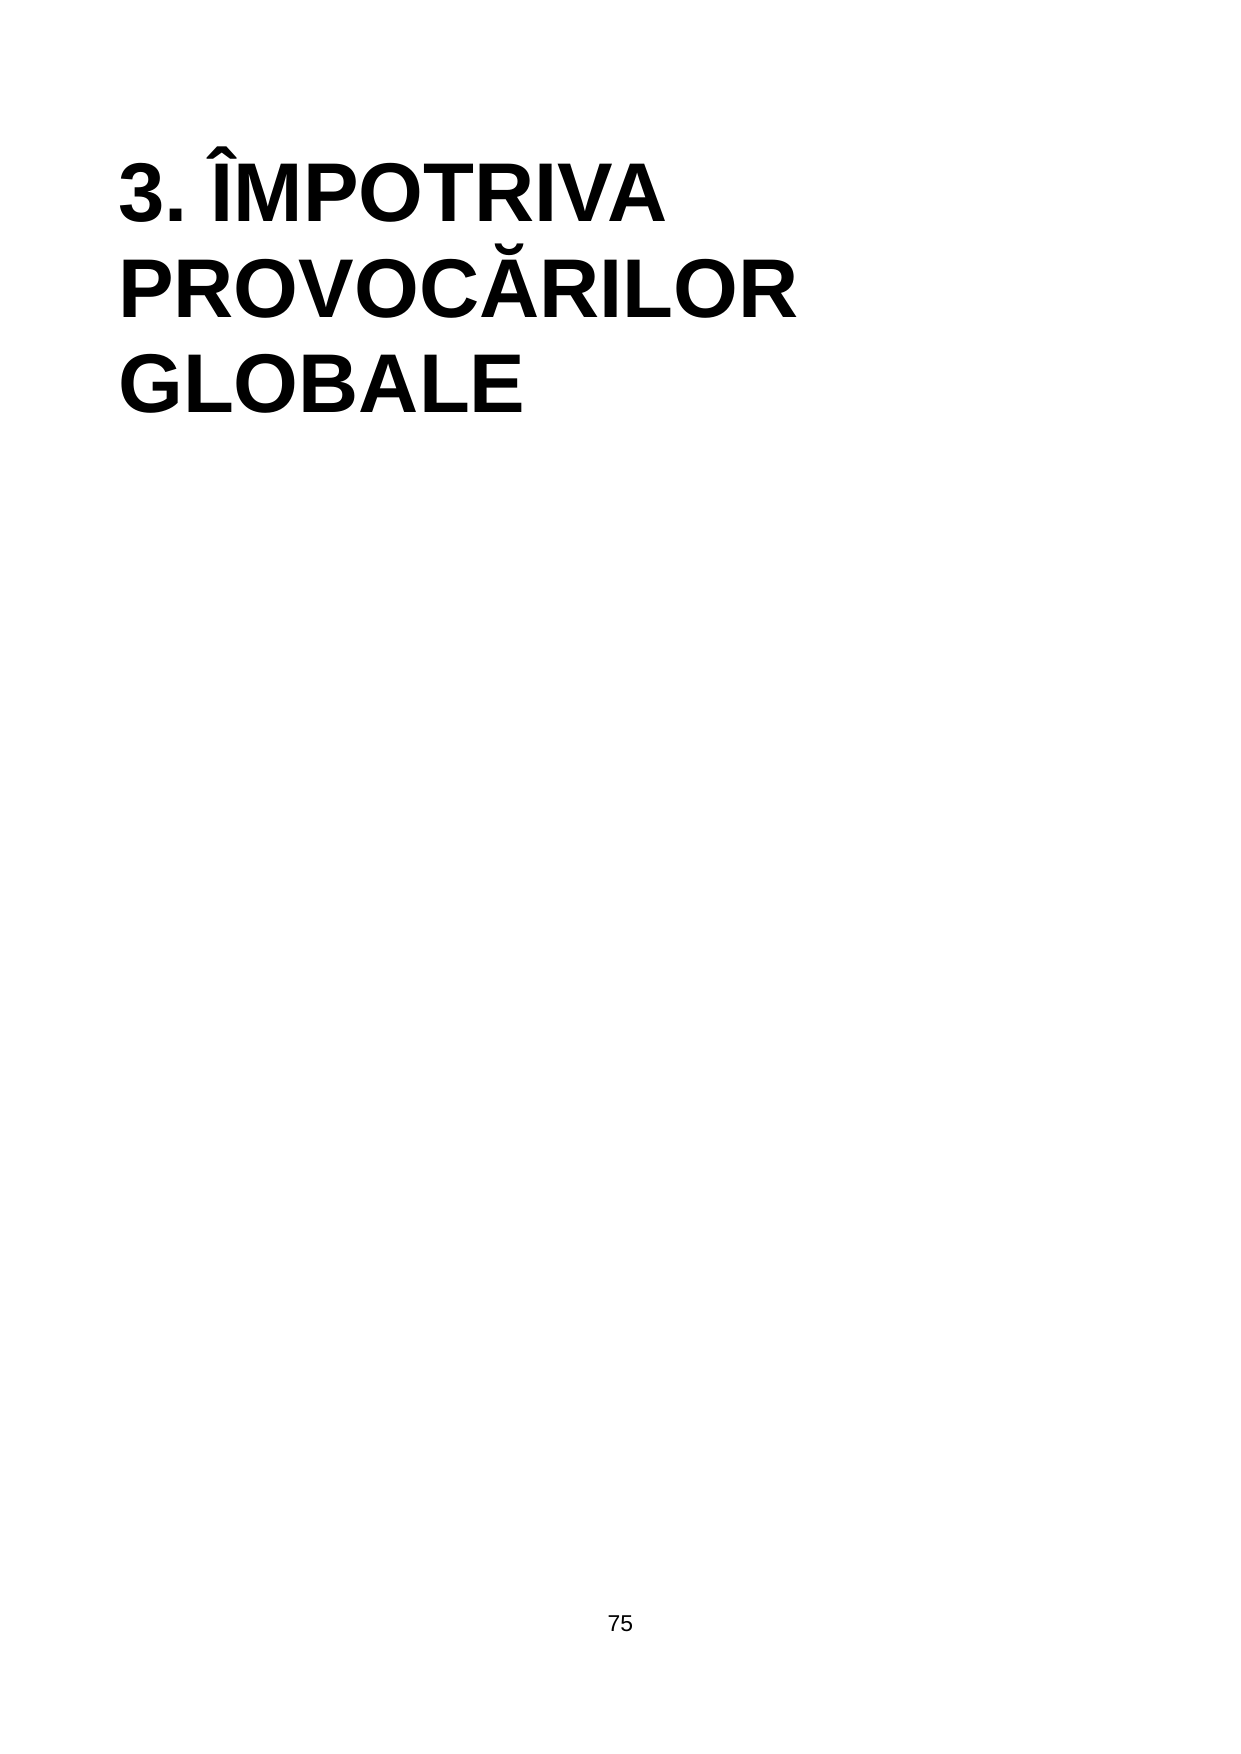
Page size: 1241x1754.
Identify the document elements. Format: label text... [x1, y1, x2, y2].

text 3. ÎMPOTRIVA PROVOCĂRILOR GLOBALE [118, 143, 1122, 431]
